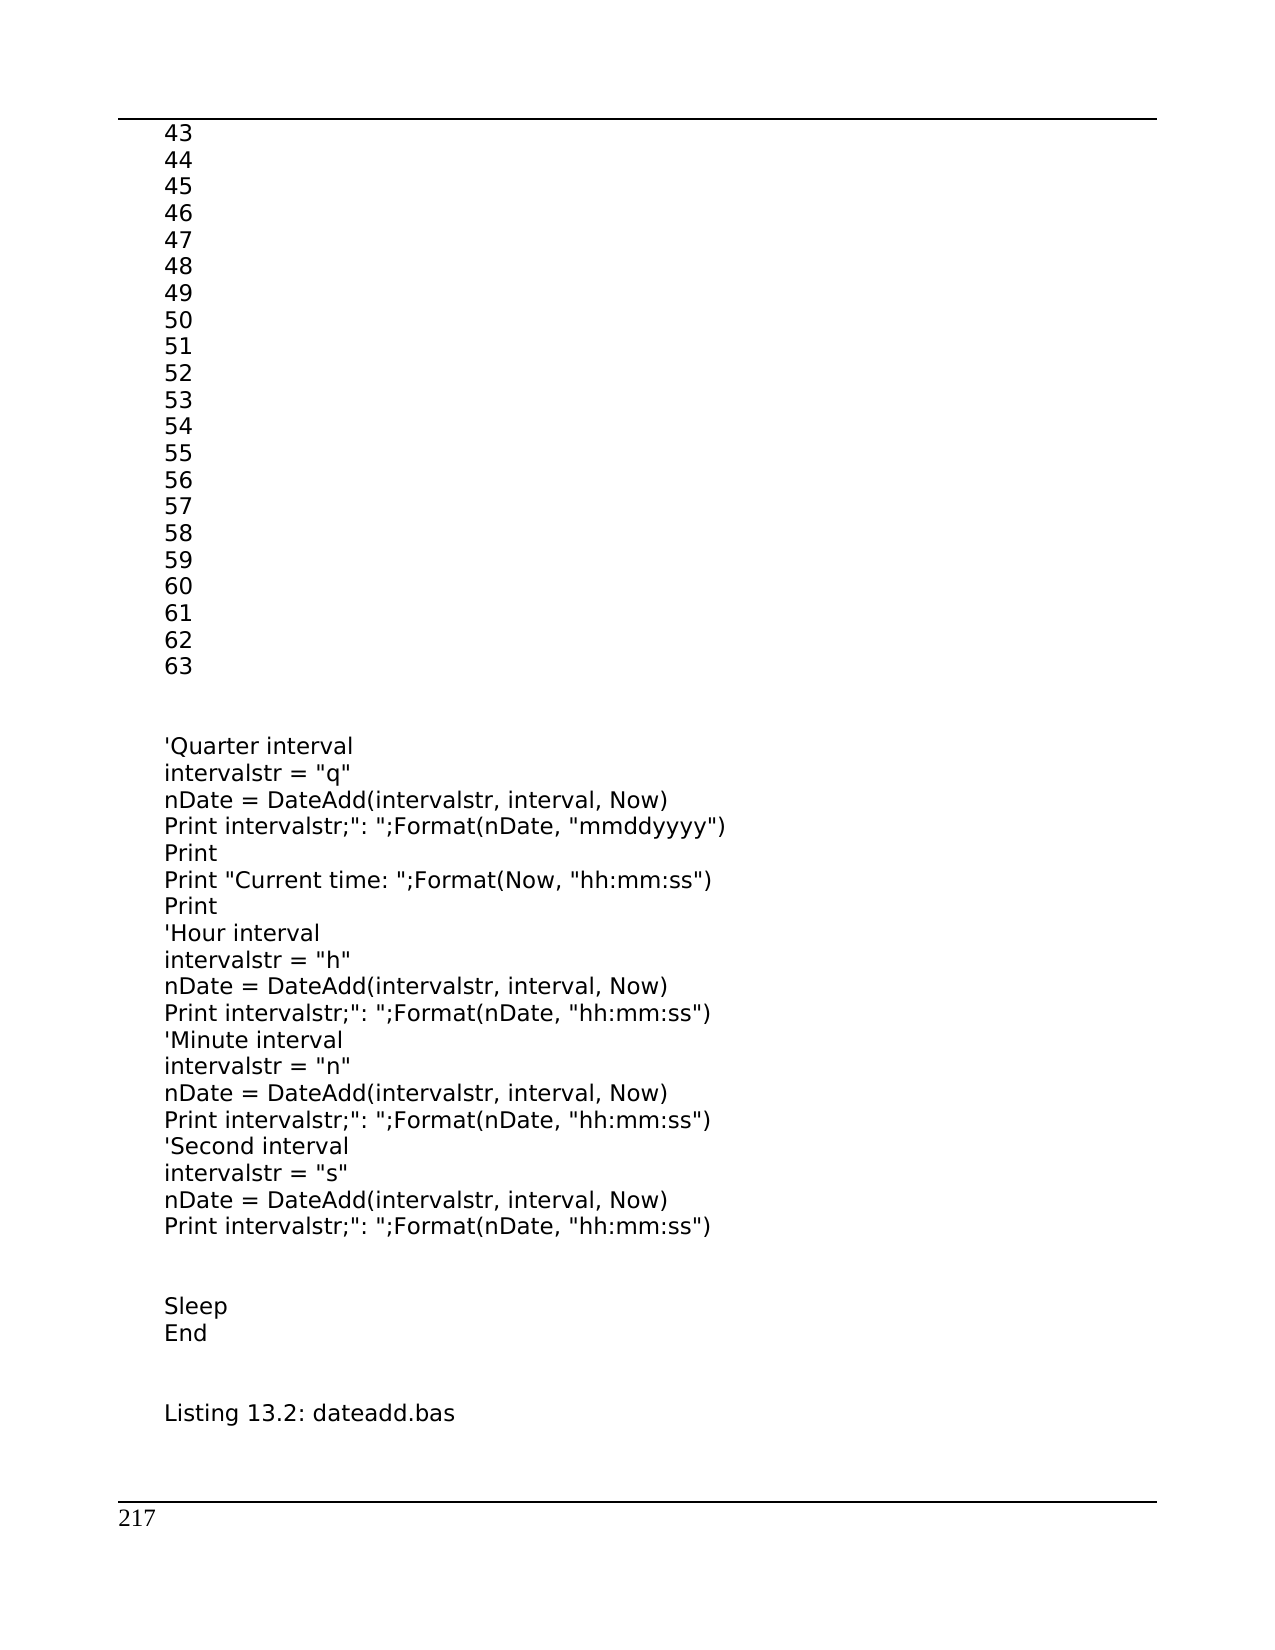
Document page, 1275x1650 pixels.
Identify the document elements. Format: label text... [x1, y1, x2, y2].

text 44 [118, 147, 1157, 173]
text 60 [118, 573, 1157, 600]
text 43 [118, 120, 1157, 147]
text 63 [118, 653, 1157, 680]
text 'Minute interval [118, 1027, 1157, 1053]
text Print [118, 840, 1157, 867]
text Print "Current time: ";Format(Now, "hh:mm:ss") [118, 867, 1157, 893]
text 55 [118, 440, 1157, 467]
text Print intervalstr;": ";Format(nDate, "hh:mm:ss") [118, 1107, 1157, 1133]
text 'Hour interval [118, 920, 1157, 947]
text 59 [118, 547, 1157, 573]
text 57 [118, 493, 1157, 520]
text Print intervalstr;": ";Format(nDate, "hh:mm:ss") [118, 1000, 1157, 1027]
text intervalstr = "n" [118, 1053, 1157, 1080]
text nDate = DateAdd(intervalstr, interval, Now) [118, 1080, 1157, 1107]
text 'Second interval [118, 1133, 1157, 1160]
text 47 [118, 227, 1157, 253]
text 54 [118, 413, 1157, 440]
text 62 [118, 627, 1157, 653]
text Print intervalstr;": ";Format(nDate, "mmddyyyy") [118, 813, 1157, 840]
text nDate = DateAdd(intervalstr, interval, Now) [118, 787, 1157, 813]
text intervalstr = "s" [118, 1160, 1157, 1187]
text End [118, 1320, 1157, 1347]
text 56 [118, 467, 1157, 493]
text intervalstr = "q" [118, 760, 1157, 787]
text Listing 13.2: dateadd.bas [118, 1400, 1157, 1427]
text 58 [118, 520, 1157, 547]
text 53 [118, 387, 1157, 413]
text 48 [118, 253, 1157, 280]
text 49 [118, 280, 1157, 307]
text 51 [118, 333, 1157, 360]
text Sleep [118, 1293, 1157, 1320]
text Print [118, 893, 1157, 920]
text 46 [118, 200, 1157, 227]
text 52 [118, 360, 1157, 387]
text nDate = DateAdd(intervalstr, interval, Now) [118, 973, 1157, 1000]
text 'Quarter interval [118, 733, 1157, 760]
text 50 [118, 307, 1157, 333]
text nDate = DateAdd(intervalstr, interval, Now) [118, 1187, 1157, 1213]
text 61 [118, 600, 1157, 627]
text 45 [118, 173, 1157, 200]
text Print intervalstr;": ";Format(nDate, "hh:mm:ss") [118, 1213, 1157, 1240]
text intervalstr = "h" [118, 947, 1157, 973]
